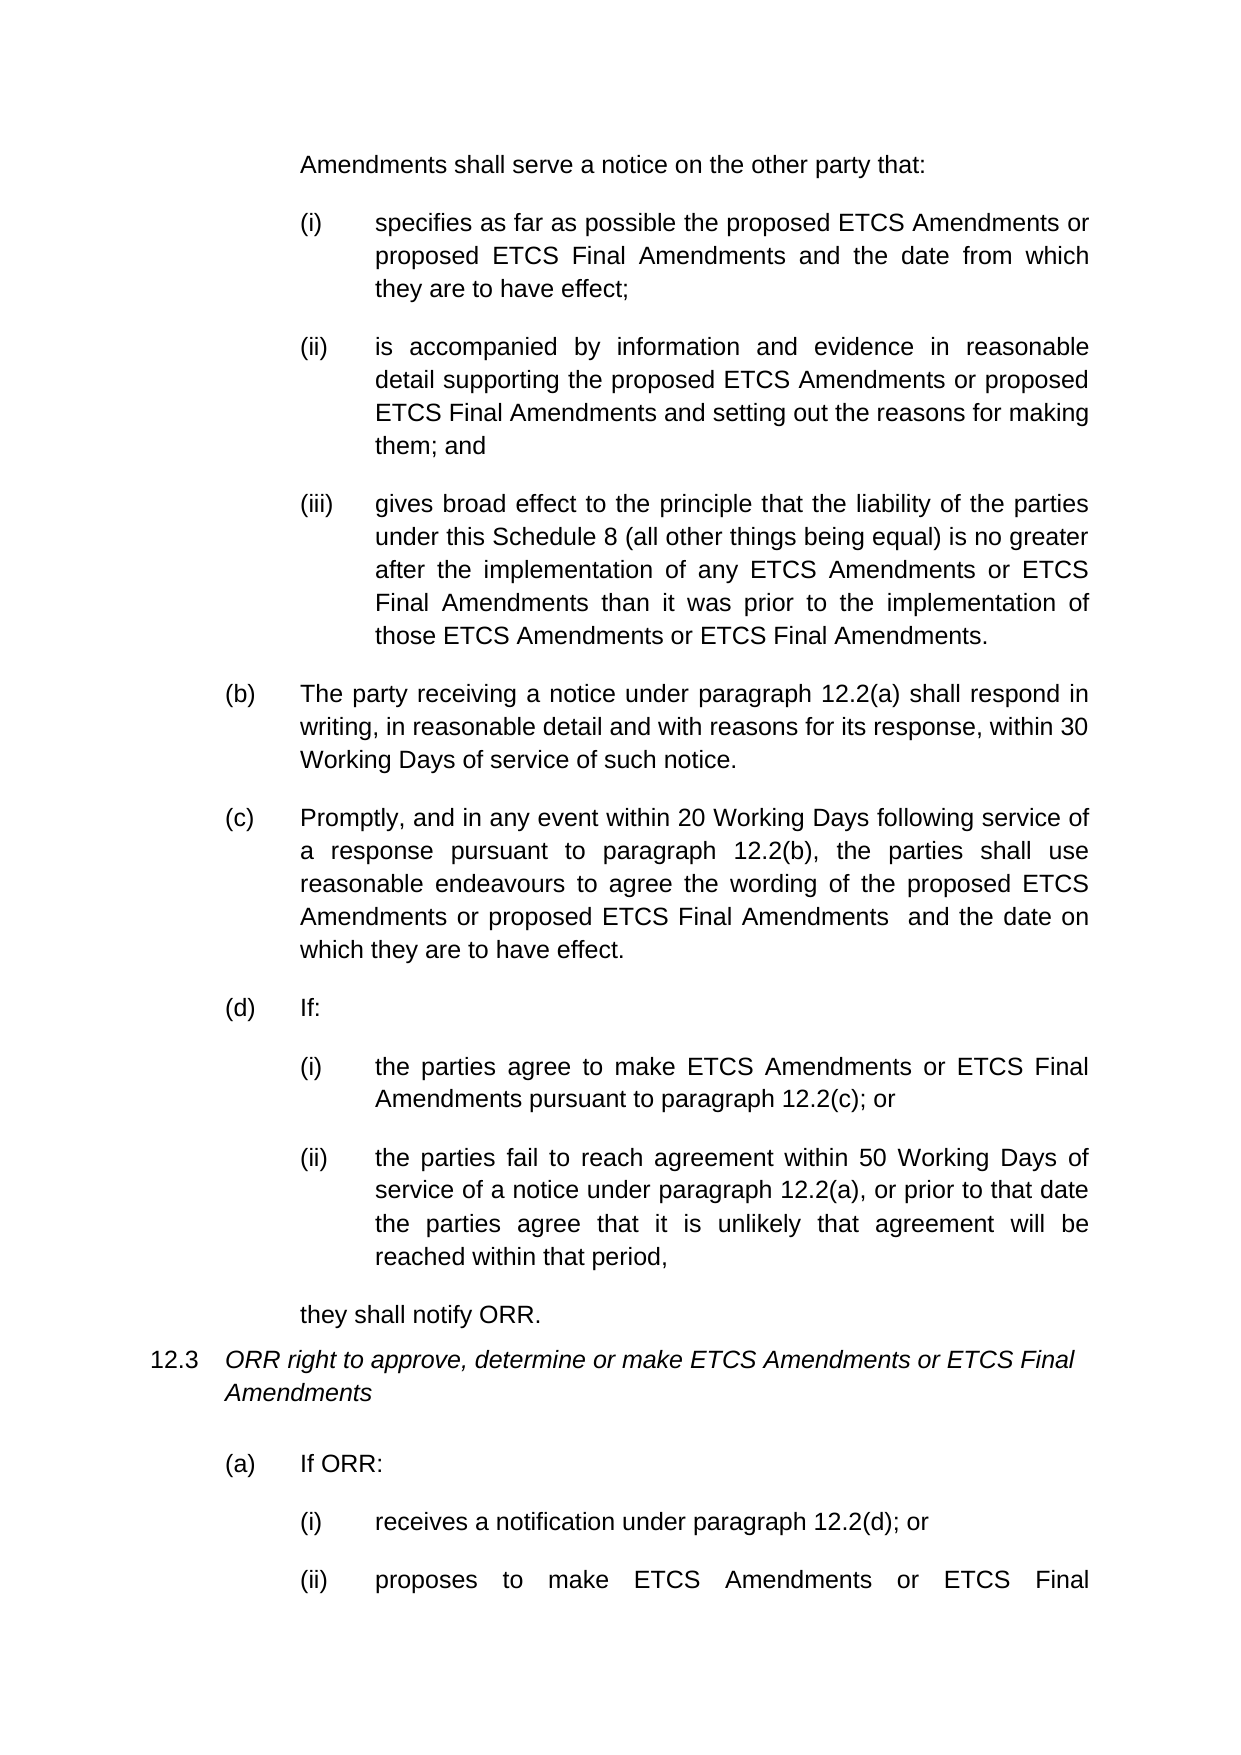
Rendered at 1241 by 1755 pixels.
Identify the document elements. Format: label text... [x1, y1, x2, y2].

text (ii) is accompanied by information and evidence in reasonable detail supporting the proposed ETCS Amendments or proposed ETCS Final Amendments and setting out the reasons for making them; and [300, 332, 1090, 460]
text (a) If ORR: [225, 1449, 1090, 1477]
text (d) If: [225, 993, 1090, 1022]
text (i) receives a notification under paragraph 12.2(d); or [225, 1507, 1090, 1535]
text (iii) gives broad effect to the principle that the liability of the parties under this Schedule 8 (all other things being equal) is no greater after the implementation of any ETCS Amendments or ETCS Final Amendments than it was prior to the implementation of those ETCS Amendments or ETCS Final Amendments. [300, 489, 1090, 650]
text (ii) the parties fail to reach agreement within 50 Working Days of service of a notice under paragraph 12.2(a), or prior to that date the parties agree that it is unlikely that agreement will be reached within that period, [300, 1142, 1090, 1270]
text Amendments shall serve a notice on the other party that: [225, 150, 1090, 179]
text they shall notify ORR. [225, 1299, 1090, 1328]
text (i) specifies as far as possible the proposed ETCS Amendments or proposed ETCS Final Amendments and the date from which they are to have effect; [300, 208, 1090, 303]
text (ii) proposes to make ETCS Amendments or ETCS Final [300, 1565, 1090, 1593]
text (c) Promptly, and in any event within 20 Working Days following service of a response pursuant to paragraph 12.2(b), the parties shall use reasonable endeavours to agree the wording of the proposed ETCS Amendments or proposed ETCS Final Amendments and the date on which they are to have effect. [225, 803, 1090, 964]
text (b) The party receiving a notice under paragraph 12.2(a) shall respond in writing, in reasonable detail and with reasons for its response, within 30 Working Days of service of such notice. [225, 679, 1090, 774]
text (i) the parties agree to make ETCS Amendments or ETCS Final Amendments pursuant to paragraph 12.2(c); or [300, 1051, 1090, 1113]
list ORR right to approve, determine or make ETCS Amendments or ETCS Final Amendments [150, 1345, 1090, 1407]
